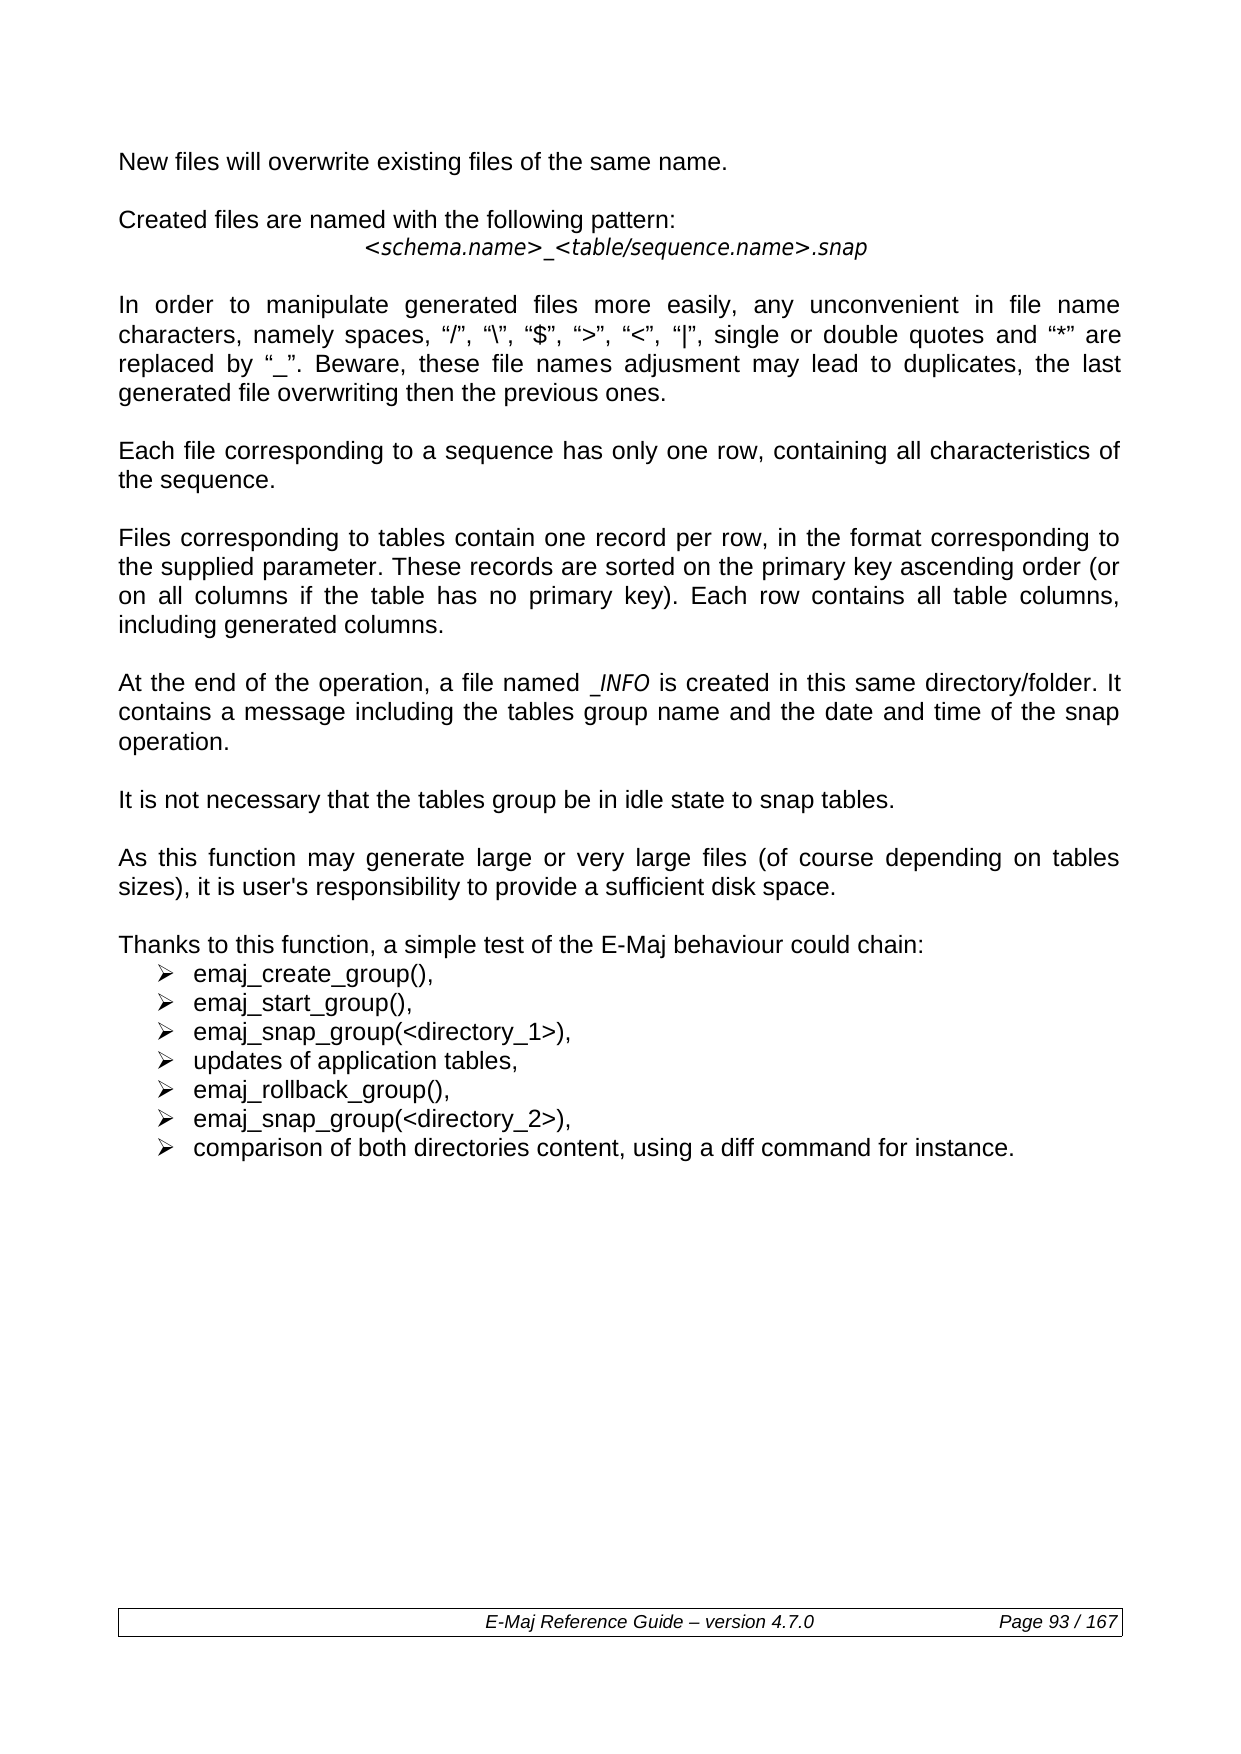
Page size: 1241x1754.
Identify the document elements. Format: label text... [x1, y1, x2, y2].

list comparison of both directories content, using a diff command for instance. [156, 1133, 1122, 1162]
text As this function may generate large or very large files (of course depending on tables sizes), it is user's responsibility to provide a sufficient disk space. [118, 843, 1122, 901]
list emaj_start_group(), [156, 988, 1122, 1017]
list updates of application tables, [156, 1046, 1122, 1075]
text Each file corresponding to a sequence has only one row, containing all characteristics of the sequence. [118, 436, 1122, 494]
text New files will overwrite existing files of the same name. [118, 147, 1122, 176]
text At the end of the operation, a file named _INFO is created in this same directory/folder. It contains a message including the tables group name and the date and time of the snap operation. [118, 668, 1122, 755]
text It is not necessary that the tables group be in idle state to snap tables. [118, 784, 1122, 813]
list emaj_snap_group(<directory_1>), [156, 1017, 1122, 1046]
text Created files are named with the following pattern: [118, 205, 1122, 234]
text In order to manipulate generated files more easily, any unconvenient in file name characters, namely spaces, “/”, “\”, “$”, “>”, “<”, “|”, single or double quotes and “*” are replaced by “_”. Beware, these file names adjusment may lead to duplicates, the last generated file overwriting then the previous ones. [118, 290, 1122, 407]
list emaj_rollback_group(), [156, 1075, 1122, 1104]
text Thanks to this function, a simple test of the E-Maj behaviour could chain: [118, 930, 1122, 959]
list emaj_snap_group(<directory_2>), [156, 1104, 1122, 1133]
list emaj_create_group(), [156, 959, 1122, 988]
text Files corresponding to tables contain one record per row, in the format corresponding to the supplied parameter. These records are sorted on the primary key ascending order (or on all columns if the table has no primary key). Each row contains all table columns, including generated columns. [118, 523, 1122, 639]
text <schema.name>_<table/sequence.name>.snap [118, 234, 1122, 261]
